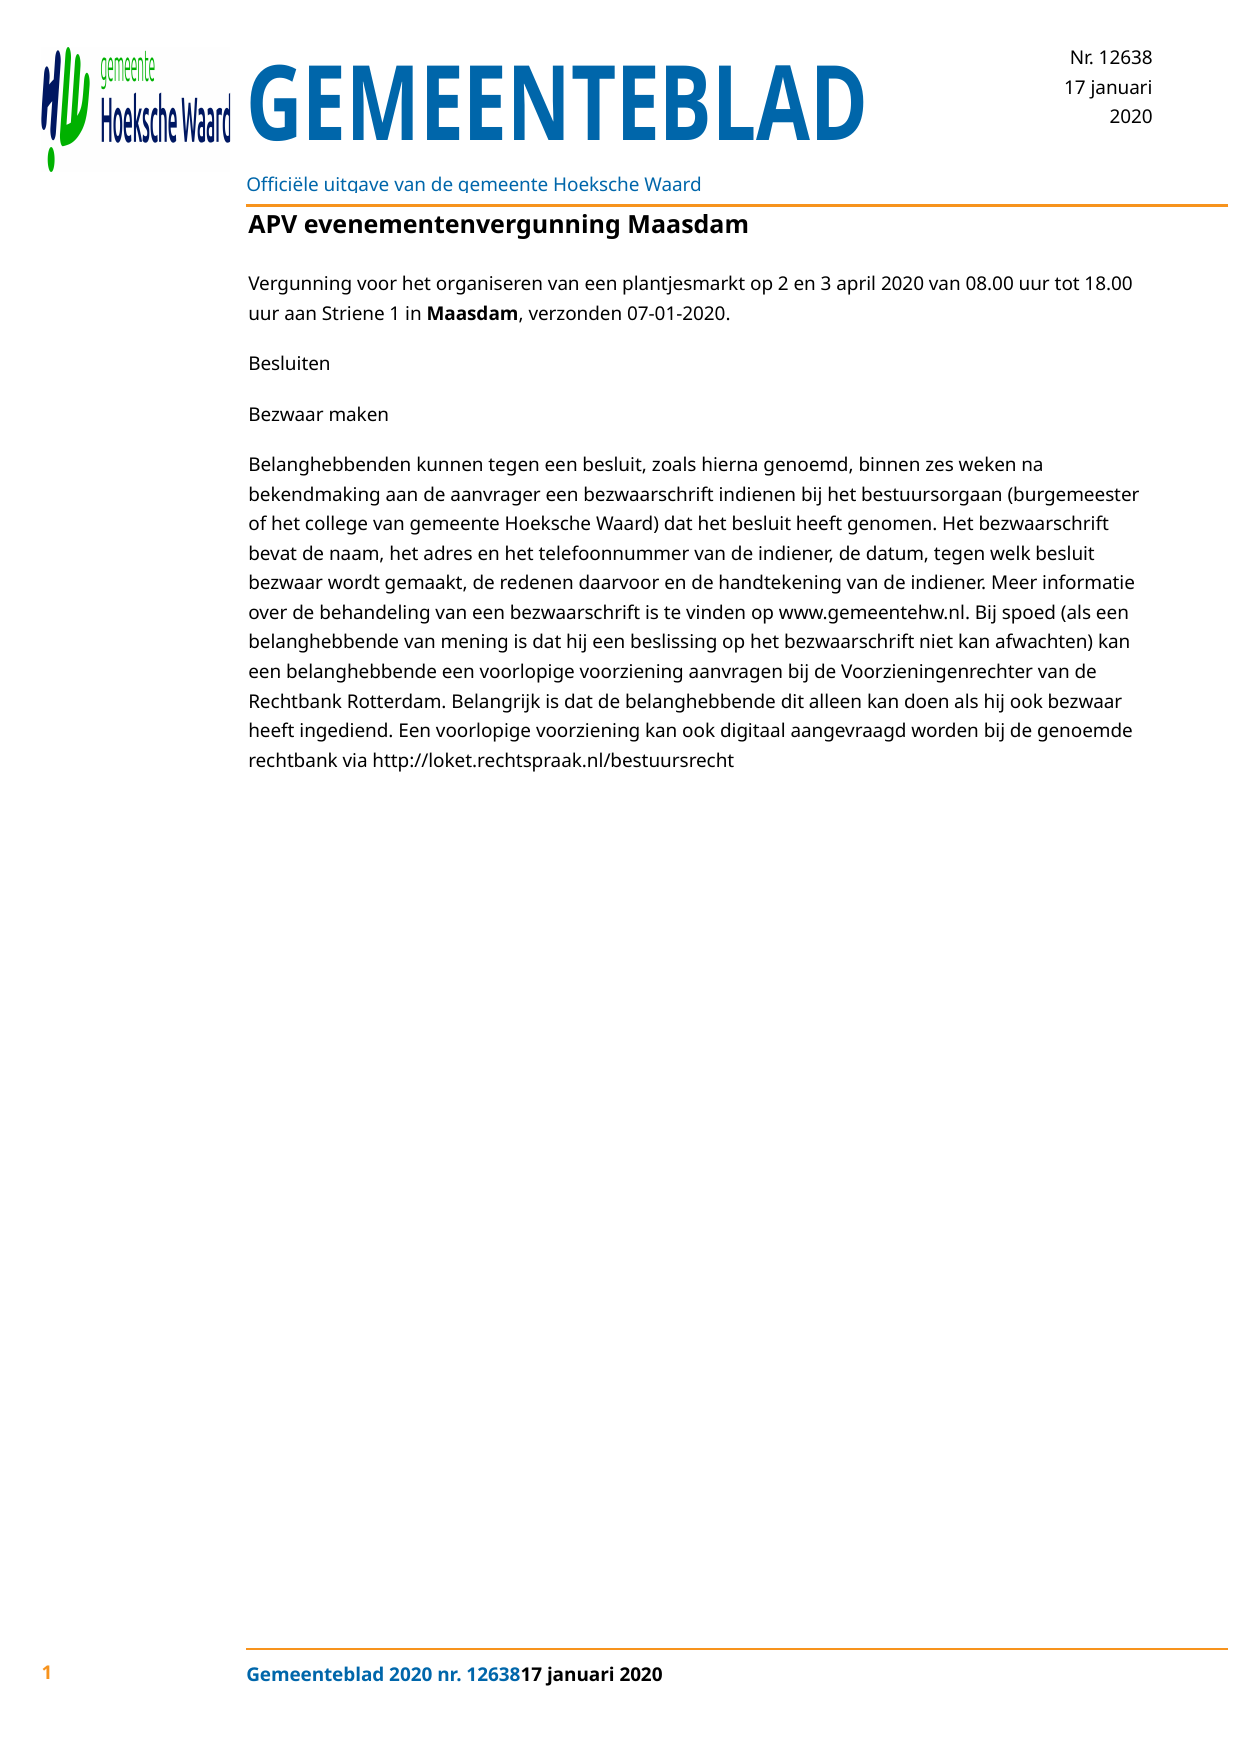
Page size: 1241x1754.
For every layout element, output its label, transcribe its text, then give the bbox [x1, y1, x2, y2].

text Bezwaar maken [248, 401, 1152, 426]
picture [41, 47, 231, 172]
text Belanghebbenden kunnen tegen een besluit, zoals hierna genoemd, binnen zes weken na bekendmaking aan de aanvrager een bezwaarschrift indienen bij het bestuursorgaan (burgemeester of het college van gemeente Hoeksche Waard) dat het besluit heeft genomen. Het bezwaarschrift bevat de naam, het adres en het telefoonnummer van de indiener, de datum, tegen welk besluit bezwaar wordt gemaakt, de redenen daarvoor en de handtekening van de indiener. Meer informatie over de behandeling van een bezwaarschrift is te vinden op www.gemeentehw.nl. Bij spoed (als een belanghebbende van mening is dat hij een beslissing op het bezwaarschrift niet kan afwachten) kan een belanghebbende een voorlopige voorziening aanvragen bij de Voorzieningenrechter van de Rechtbank Rotterdam. Belangrijk is dat de belanghebbende dit alleen kan doen als hij ook bezwaar heeft ingediend. Een voorlopige voorziening kan ook digitaal aangevraagd worden bij de genoemde rechtbank via http://loket.rechtspraak.nl/bestuursrecht [248, 451, 1152, 773]
text Besluiten [248, 350, 1152, 376]
text Vergunning voor het organiseren van een plantjesmarkt op 2 en 3 april 2020 van 08.00 uur tot 18.00 uur aan Striene 1 in Maasdam, verzonden 07-01-2020. [248, 270, 1152, 326]
text APV evenementenvergunning Maasdam [248, 207, 1152, 241]
